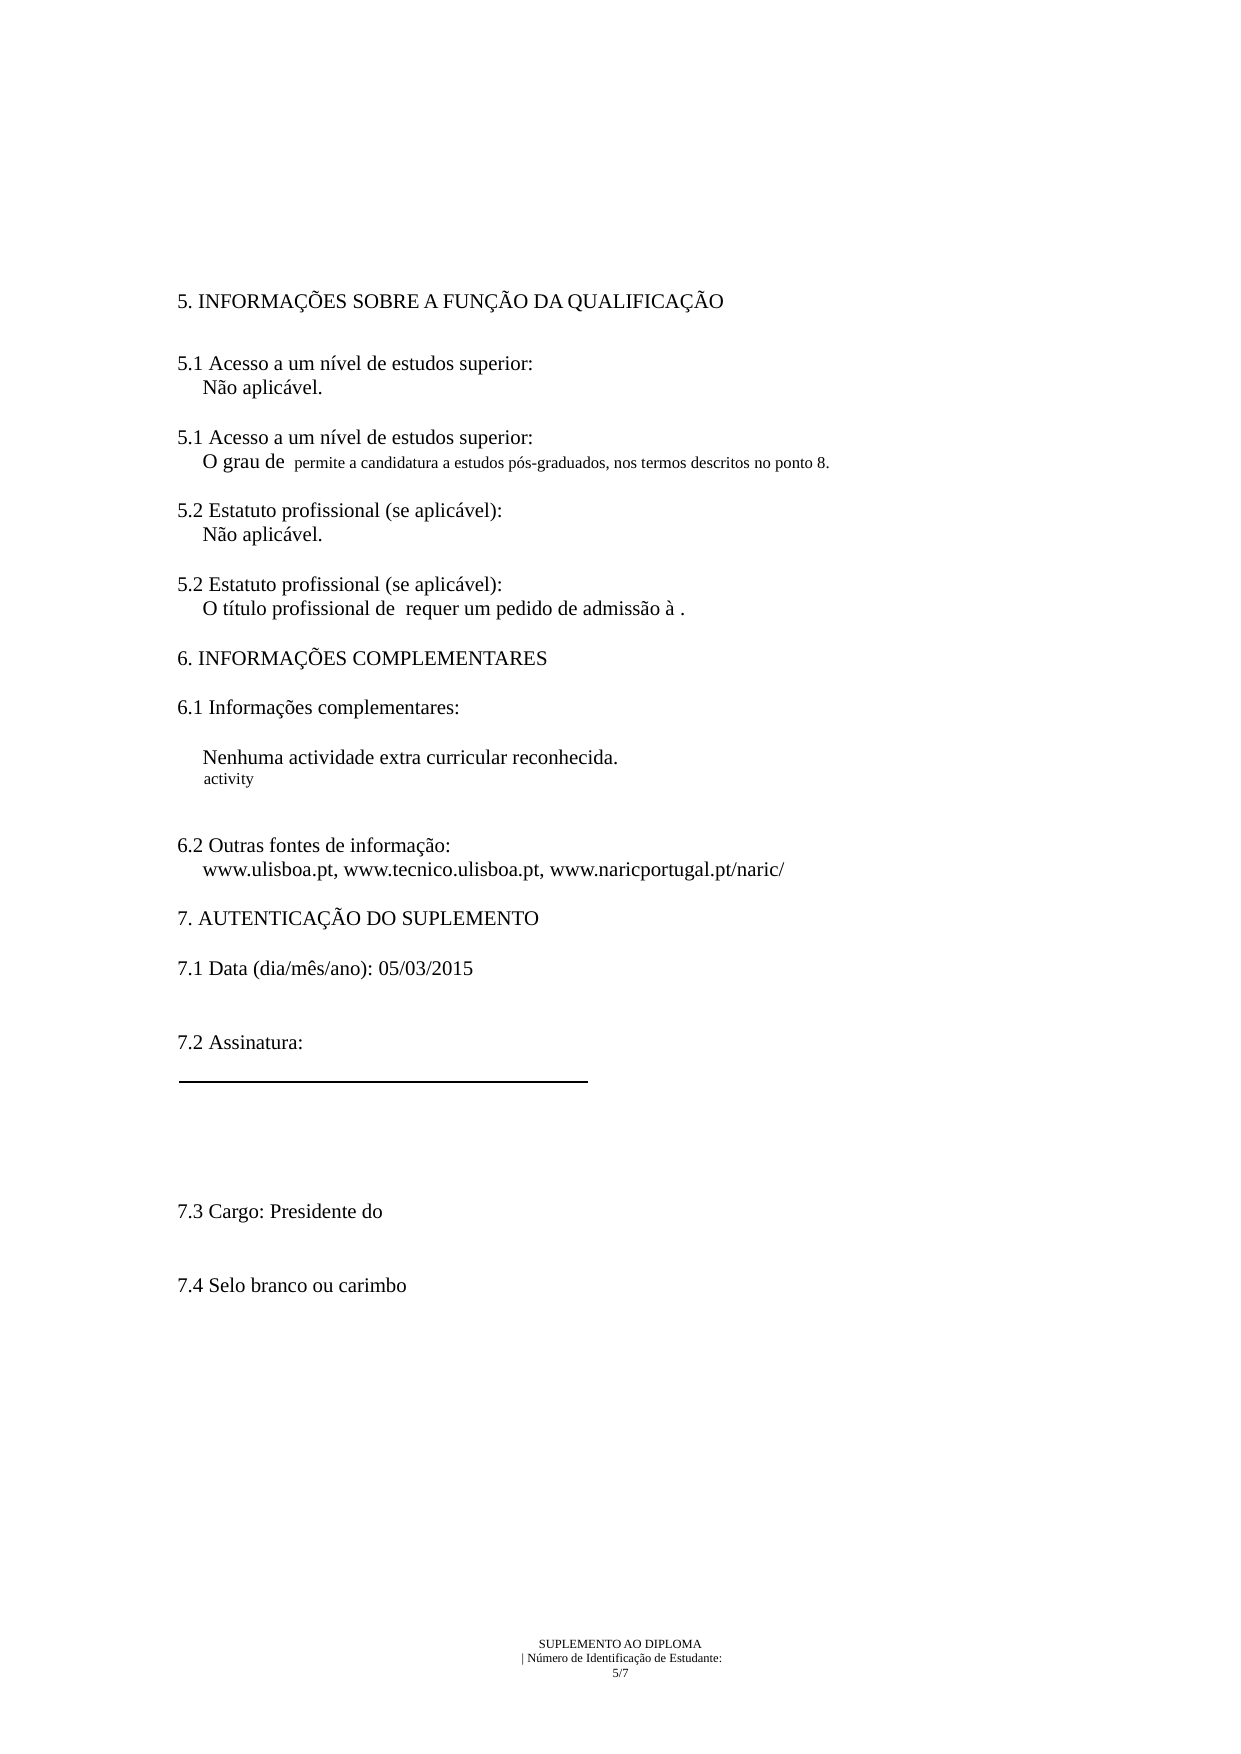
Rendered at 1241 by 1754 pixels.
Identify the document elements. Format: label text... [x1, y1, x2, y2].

table_header activity [204, 769, 1063, 807]
